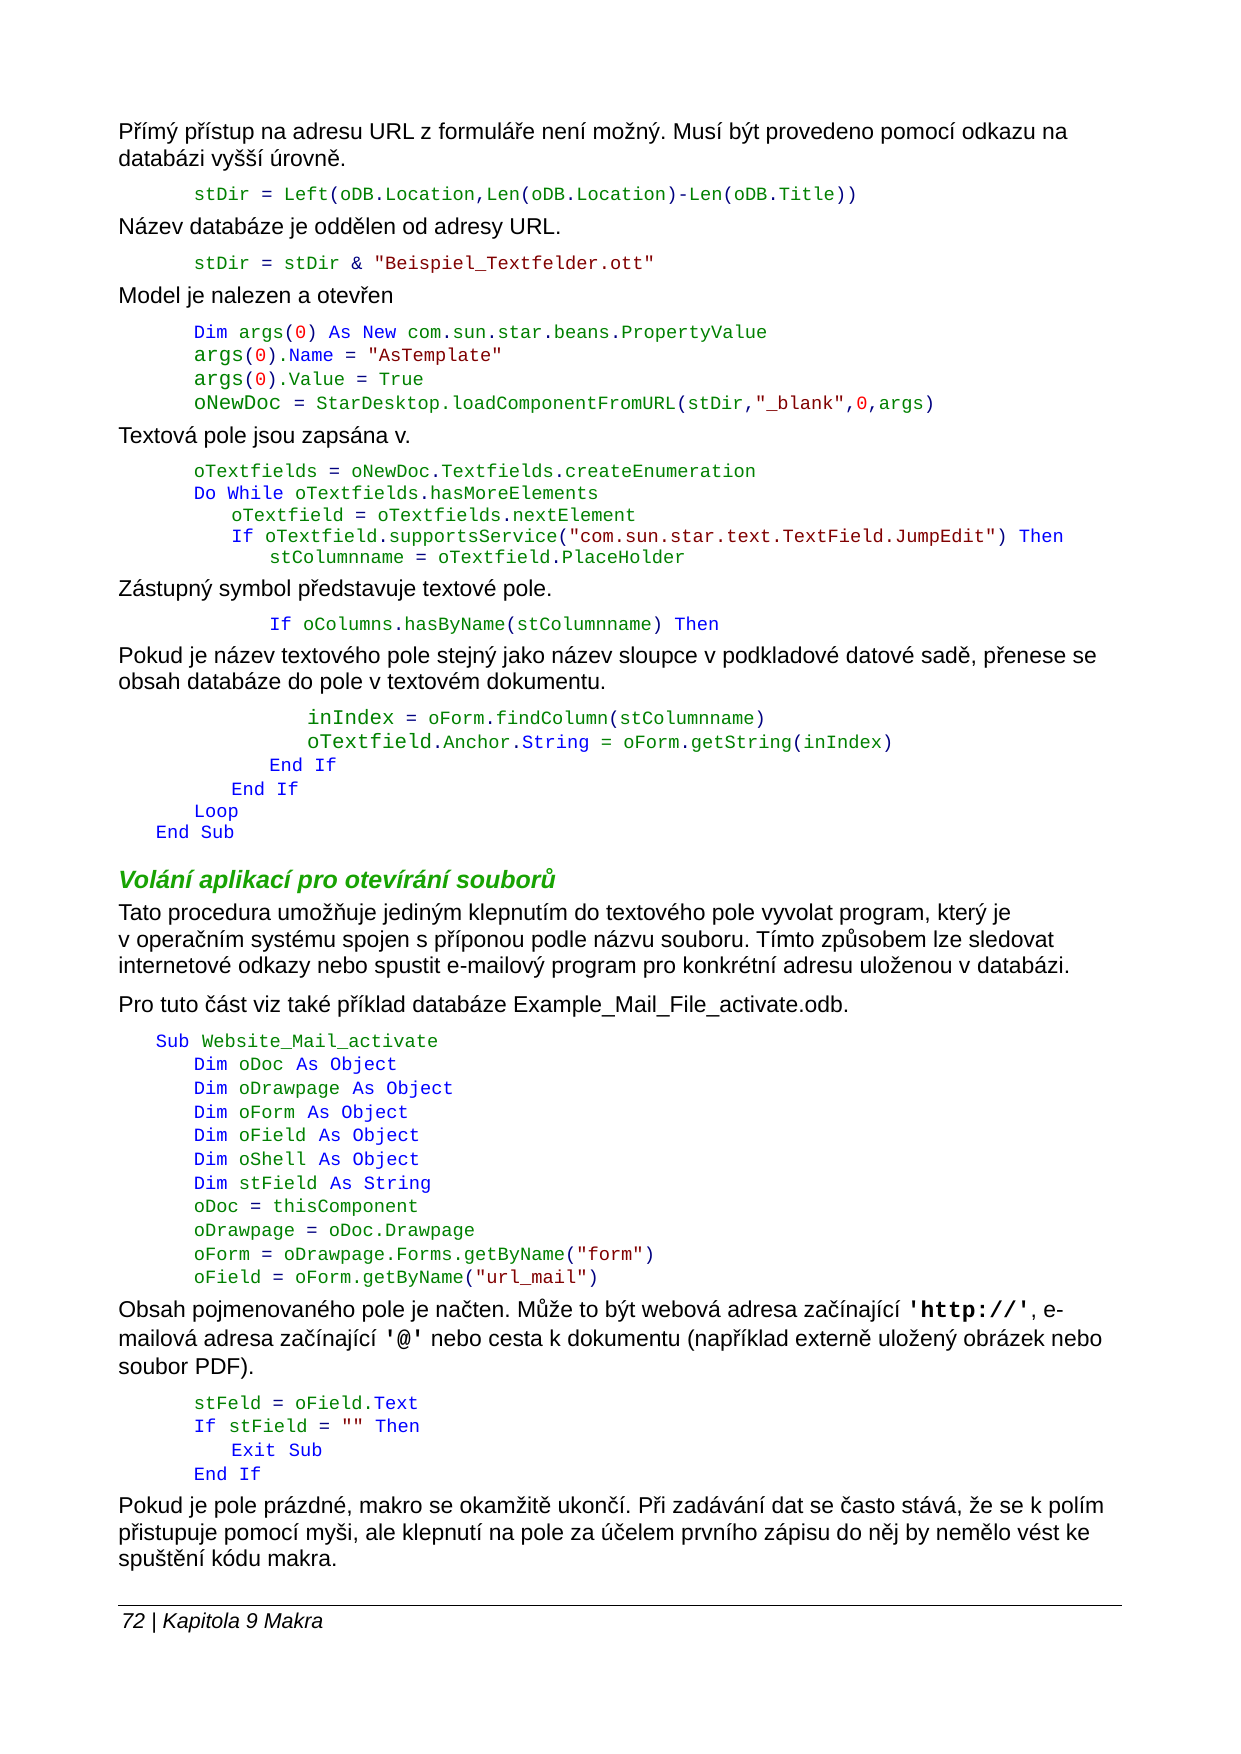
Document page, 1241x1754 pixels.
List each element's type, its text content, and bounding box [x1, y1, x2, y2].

text oDrawpage = oDoc.Drawpage [156, 1219, 1122, 1243]
text oNewDoc = StarDesktop.loadComponentFromURL(stDir,"_blank",0,args) [156, 392, 1122, 415]
text oTextfield = oTextfields.nextElement [156, 505, 1122, 527]
text Dim oShell As Object [156, 1148, 1122, 1172]
text If stField = "" Then [156, 1415, 1122, 1439]
text End If [156, 754, 1122, 778]
text Dim oForm As Object [156, 1101, 1122, 1124]
text Loop [156, 802, 1122, 823]
text oTextfield.Anchor.String = oForm.getString(inIndex) [156, 731, 1122, 754]
text oForm = oDrawpage.Forms.getByName("form") [156, 1243, 1122, 1266]
text Pro tuto část viz také příklad databáze Example_Mail_File_activate.odb. [118, 991, 1122, 1017]
text Pokud je název textového pole stejný jako název sloupce v podkladové datové sadě, přenese se obsah databáze do pole v textovém dokumentu. [118, 642, 1122, 694]
text stFeld = oField.Text [156, 1392, 1122, 1415]
text stDir = Left(oDB.Location,Len(oDB.Location)-Len(oDB.Title)) [156, 183, 1122, 207]
text args(0).Name = "AsTemplate" [156, 344, 1122, 368]
text oTextfields = oNewDoc.Textfields.createEnumeration [156, 461, 1122, 484]
text Dim stField As String [156, 1172, 1122, 1195]
text oField = oForm.getByName("url_mail") [156, 1266, 1122, 1290]
text Pokud je pole prázdné, makro se okamžitě ukončí. Při zadávání dat se často stává, že se k polím přistupuje pomocí myši, ale klepnutí na pole za účelem prvního zápisu do něj by nemělo vést ke spuštění kódu makra. [118, 1492, 1122, 1572]
text End If [156, 778, 1122, 802]
text Sub Website_Mail_activate [156, 1030, 1122, 1053]
subtitle Volání aplikací pro otevírání souborů [118, 865, 1122, 893]
text oDoc = thisComponent [156, 1195, 1122, 1219]
text args(0).Value = True [156, 368, 1122, 392]
text Tato procedura umožňuje jediným klepnutím do textového pole vyvolat program, který je v operačním systému spojen s příponou podle názvu souboru. Tímto způsobem lze sledovat internetové odkazy nebo spustit e-mailový program pro konkrétní adresu uloženou v databázi. [118, 899, 1122, 978]
text Zástupný symbol představuje textové pole. [118, 575, 1122, 602]
text Název databáze je oddělen od adresy URL. [118, 213, 1122, 239]
text stColumnname = oTextfield.PlaceHolder [156, 548, 1122, 569]
text inIndex = oForm.findColumn(stColumnname) [156, 707, 1122, 731]
text Přímý přístup na adresu URL z formuláře není možný. Musí být provedeno pomocí odkazu na databázi vyšší úrovně. [118, 118, 1122, 171]
text Textová pole jsou zapsána v. [118, 422, 1122, 448]
text End If [156, 1463, 1122, 1486]
text If oColumns.hasByName(stColumnname) Then [156, 614, 1122, 636]
text Model je nalezen a otevřen [118, 282, 1122, 308]
text Dim oDrawpage As Object [156, 1077, 1122, 1101]
text Dim args(0) As New com.sun.star.beans.PropertyValue [156, 321, 1122, 344]
text Dim oField As Object [156, 1124, 1122, 1148]
text Dim oDoc As Object [156, 1053, 1122, 1077]
text Do While oTextfields.hasMoreElements [156, 484, 1122, 505]
text Exit Sub [156, 1439, 1122, 1463]
text End Sub [156, 823, 1122, 844]
text Obsah pojmenovaného pole je načten. Může to být webová adresa začínající 'http://', e-mailová adresa začínající '@' nebo cesta k dokumentu (například externě uložený obrázek nebo soubor PDF). [118, 1296, 1122, 1379]
text stDir = stDir & "Beispiel_Textfelder.ott" [156, 252, 1122, 276]
text If oTextfield.supportsService("com.sun.star.text.TextField.JumpEdit") Then [156, 527, 1122, 548]
